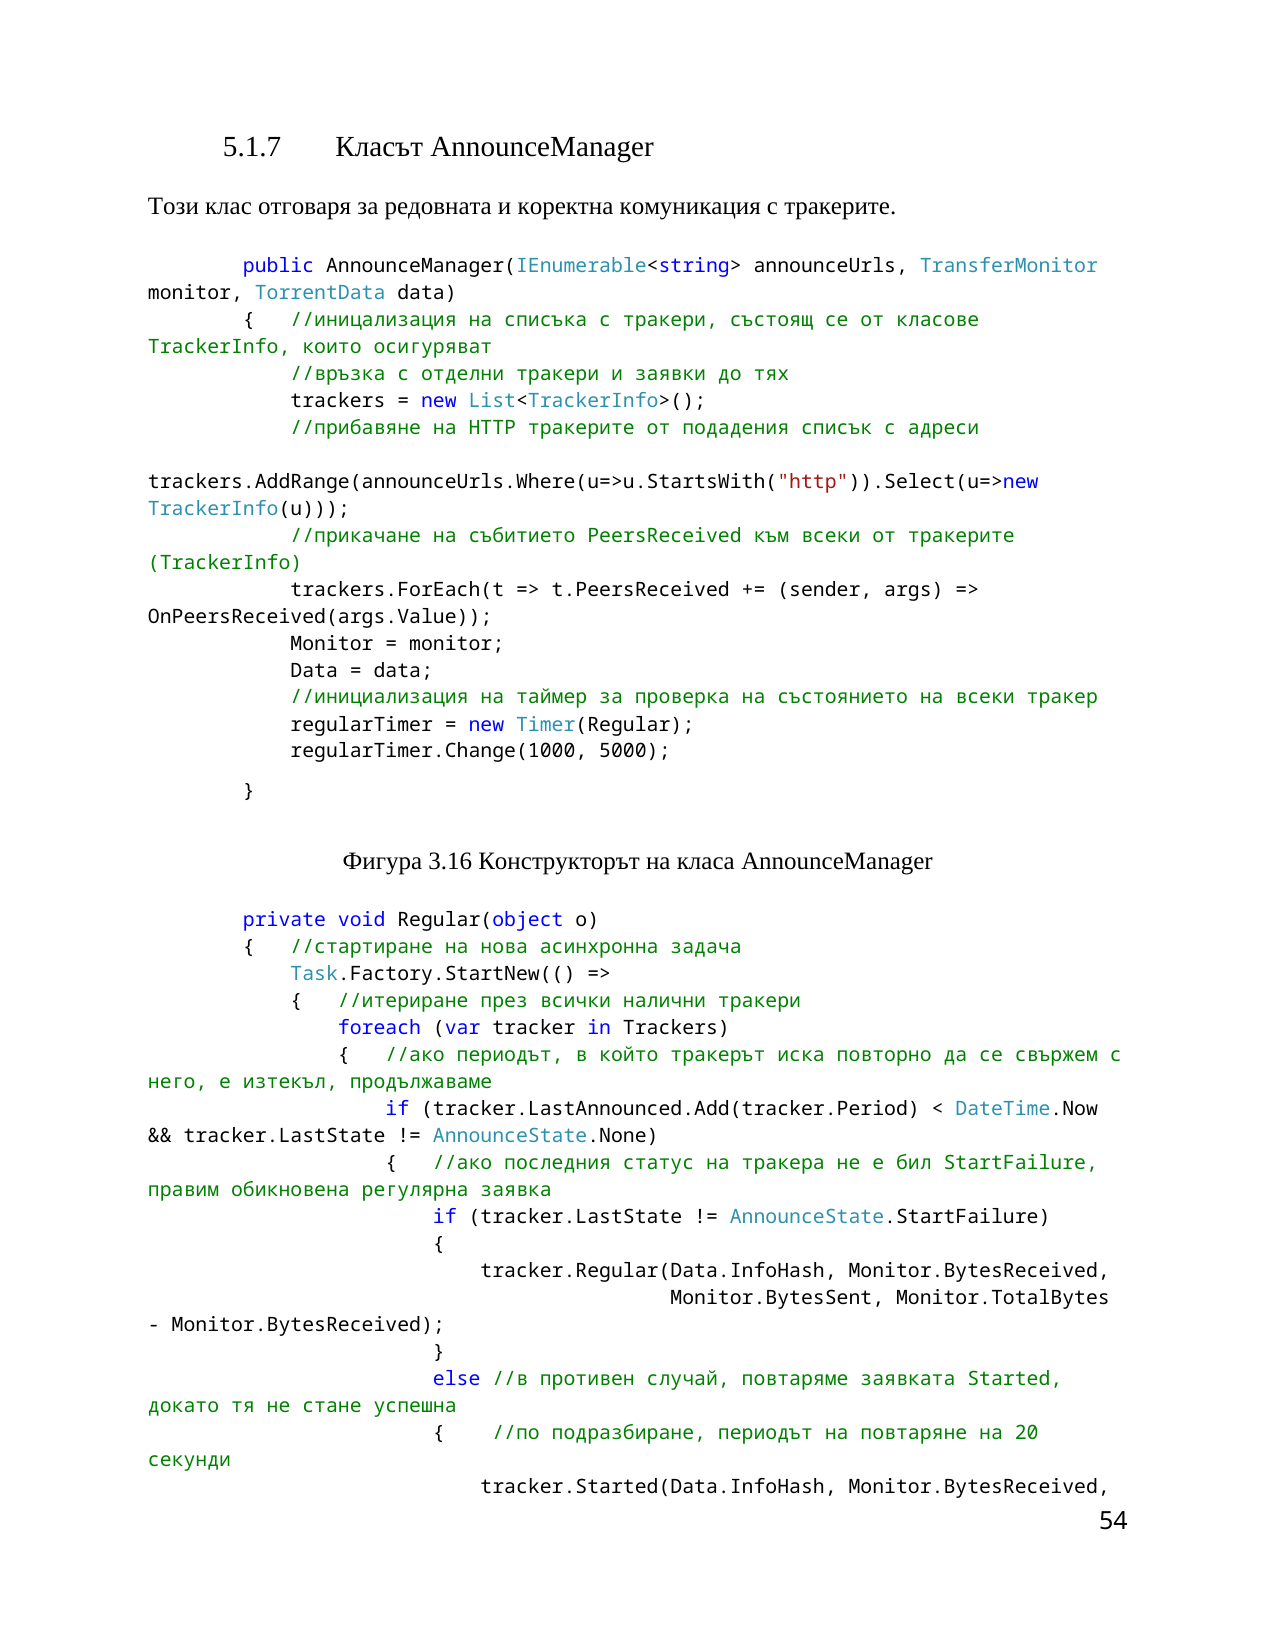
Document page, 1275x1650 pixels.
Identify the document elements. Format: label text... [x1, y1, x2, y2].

text if (tracker.LastAnnounced.Add(tracker.Period) < DateTime.Now && tracker.LastState != AnnounceState.None) [148, 1094, 1127, 1148]
text foreach (var tracker in Trackers) [148, 1013, 1127, 1041]
text else //в противен случай, повтаряме заявката Started, докато тя не стане успешна [148, 1364, 1127, 1418]
text { //итериране през всички налични тракери [148, 987, 1127, 1013]
text public AnnounceManager(IEnumerable<string> announceUrls, TransferMonitor monitor, TorrentData data) [148, 251, 1127, 305]
text { //ако периодът, в който тракерът иска повторно да се свържем с него, е изтекъл, продължаваме [148, 1041, 1127, 1094]
text } [148, 1337, 1127, 1364]
text { //по подразбиране, периодът на повтаряне на 20 секунди [148, 1418, 1127, 1472]
subtitle Класът AnnounceManager [223, 129, 1127, 162]
text tracker.Started(Data.InfoHash, Monitor.BytesReceived, [148, 1472, 1127, 1499]
text trackers = new List<TrackerInfo>(); [148, 386, 1127, 413]
text Data = data; [148, 656, 1127, 683]
text { //иницализация на списъка с тракери, състоящ се от класове TrackerInfo, които осигуряват [148, 305, 1127, 359]
text { //ако последния статус на тракера не е бил StartFailure, правим обикновена регулярна заявка [148, 1148, 1127, 1202]
text { //стартиране на нова асинхронна задача [148, 933, 1127, 959]
text regularTimer.Change(1000, 5000); [148, 737, 1127, 764]
text Фигура 3.16 Конструкторът на класа AnnounceManager [148, 846, 1127, 874]
text Този клас отговаря за редовната и коректна комуникация с тракерите. [148, 191, 1127, 220]
text if (tracker.LastState != AnnounceState.StartFailure) [148, 1202, 1127, 1229]
text Monitor = monitor; [148, 629, 1127, 656]
text Monitor.BytesSent, Monitor.TotalBytes - Monitor.BytesReceived); [148, 1283, 1127, 1337]
text Task.Factory.StartNew(() => [148, 959, 1127, 987]
text //инициализация на таймер за проверка на състоянието на всеки тракер [148, 683, 1127, 710]
text //връзка с отделни тракери и заявки до тях [148, 359, 1127, 386]
text //прибавяне на HTTP тракерите от подадения списък с адреси [148, 413, 1127, 440]
text } [148, 776, 1127, 803]
text trackers.ForEach(t => t.PeersReceived += (sender, args) => OnPeersReceived(args.Value)); [148, 575, 1127, 629]
text private void Regular(object o) [148, 906, 1127, 933]
text //прикачане на събитието PeersReceived към всеки от тракерите (TrackerInfo) [148, 521, 1127, 575]
text trackers.AddRange(announceUrls.Where(u=>u.StartsWith("http")).Select(u=>new TrackerInfo(u))); [148, 440, 1127, 521]
text tracker.Regular(Data.InfoHash, Monitor.BytesReceived, [148, 1256, 1127, 1283]
text { [148, 1229, 1127, 1256]
text regularTimer = new Timer(Regular); [148, 710, 1127, 737]
